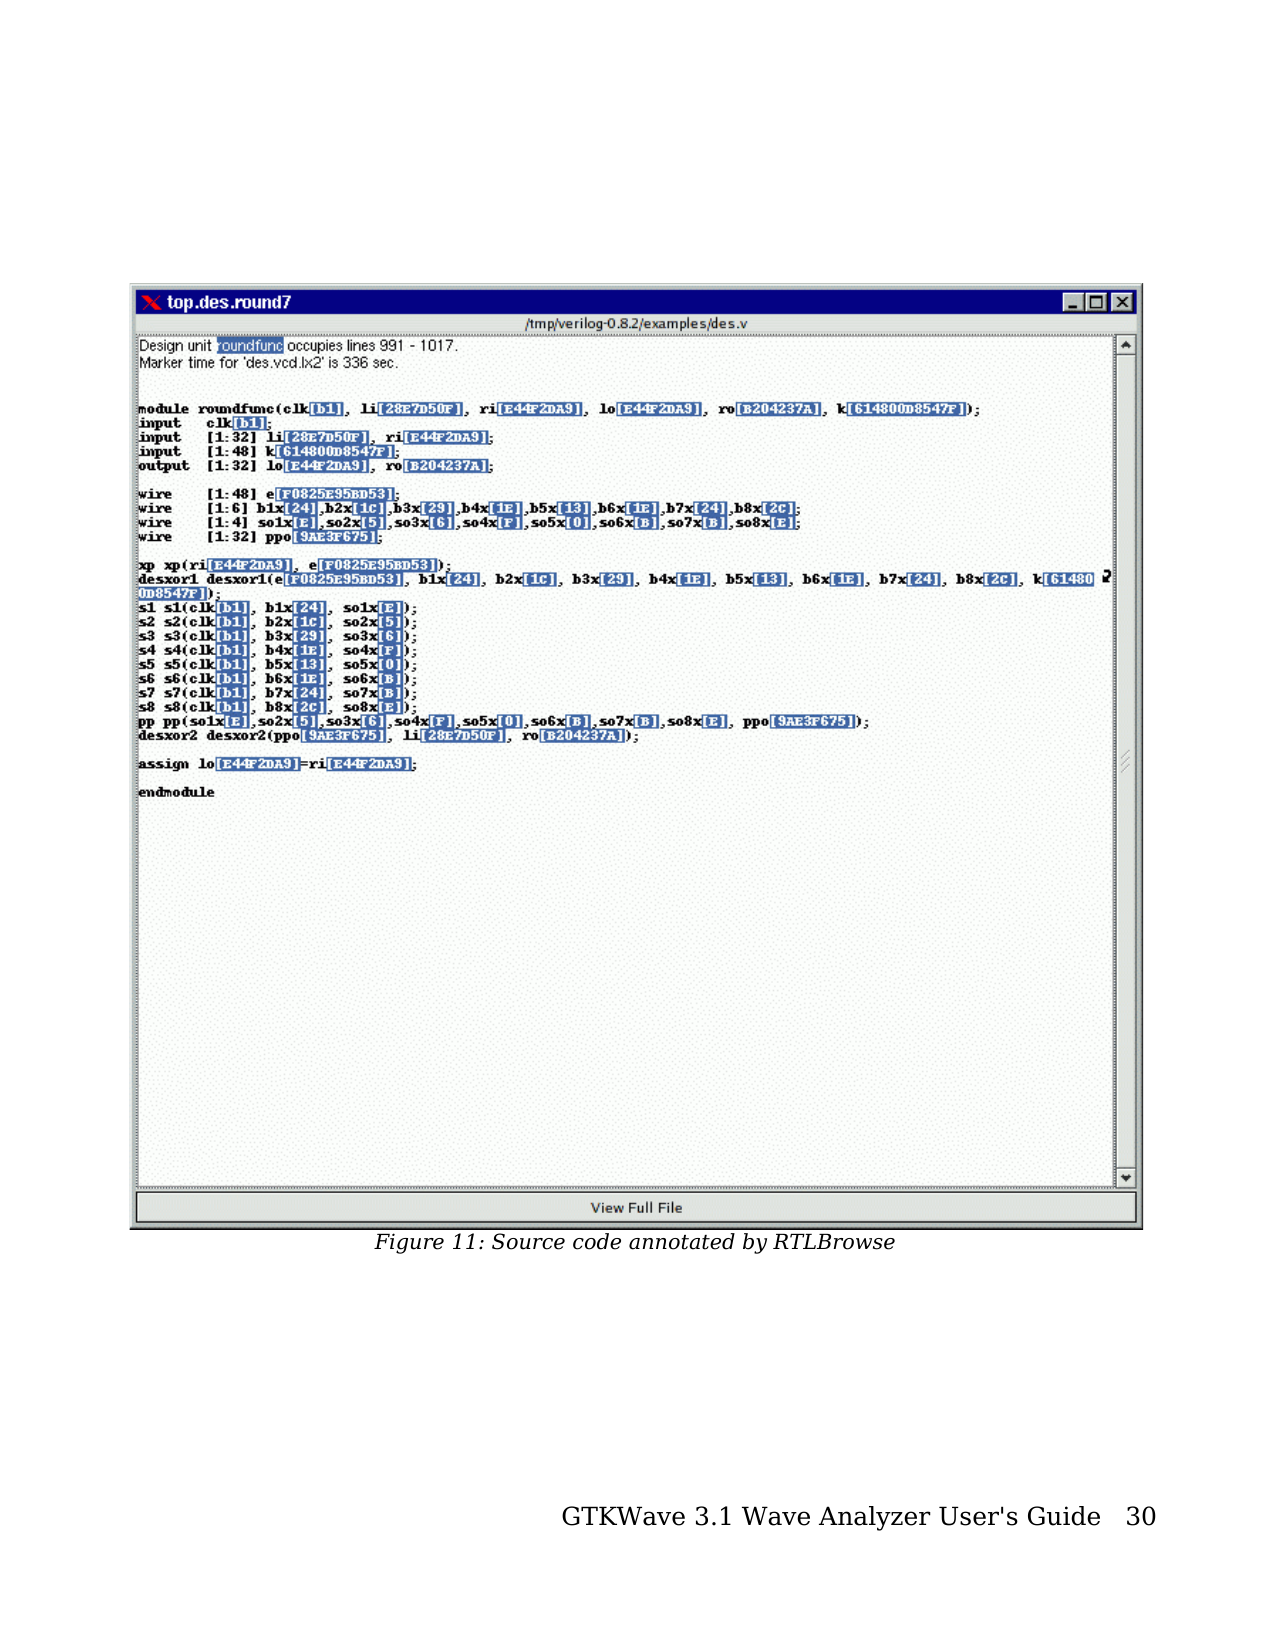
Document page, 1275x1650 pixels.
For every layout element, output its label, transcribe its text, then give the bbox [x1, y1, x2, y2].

picture [129, 283, 1144, 1230]
text Figure 11: Source code annotated by RTLBrowse [129, 1230, 1143, 1254]
